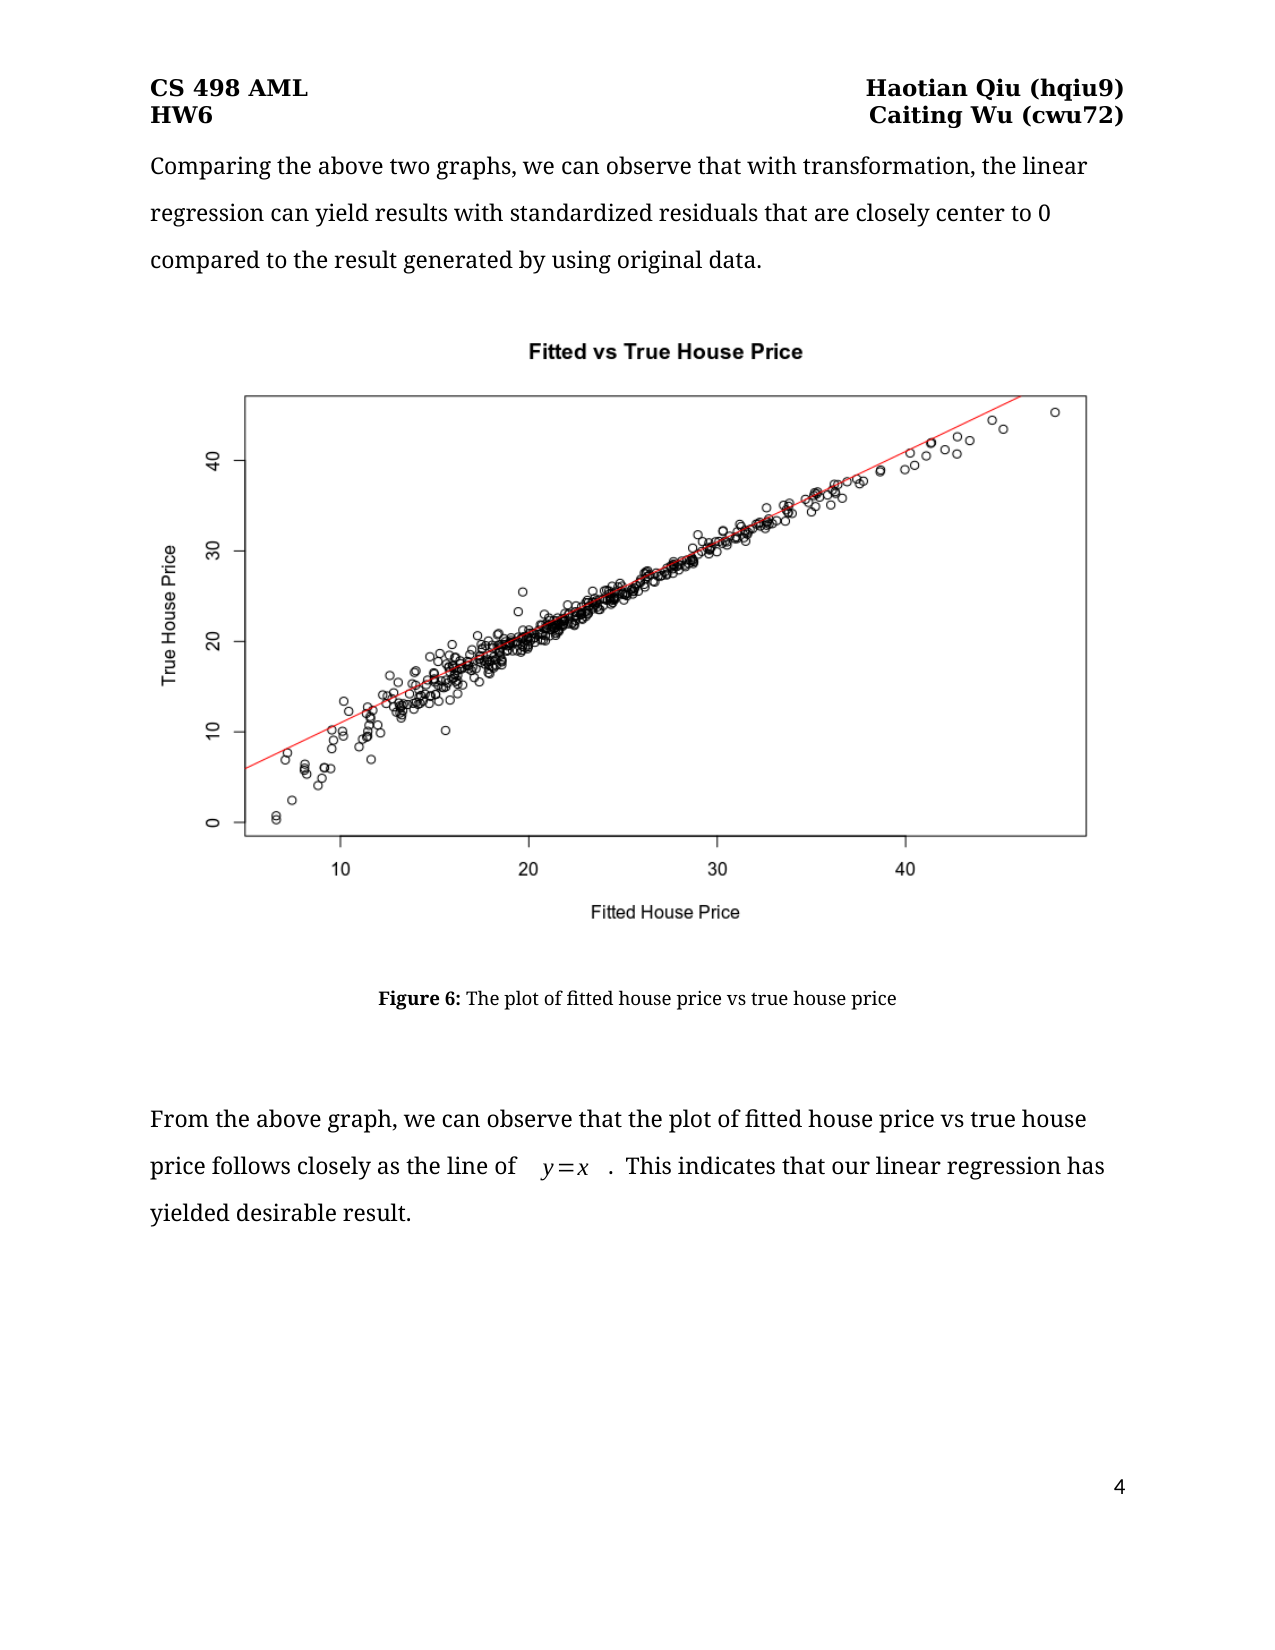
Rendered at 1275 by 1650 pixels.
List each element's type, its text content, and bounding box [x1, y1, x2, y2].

text From the above graph, we can observe that the plot of fitted house price vs true house price follows closely as the line of . This indicates that our linear regression has yielded desirable result. [150, 1103, 1125, 1228]
picture [156, 307, 1109, 941]
text Figure 6: The plot of fitted house price vs true house price [150, 941, 1125, 1011]
text Comparing the above two graphs, we can observe that with transformation, the linear regression can yield results with standardized residuals that are closely center to 0 compared to the result generated by using original data. [150, 150, 1125, 275]
